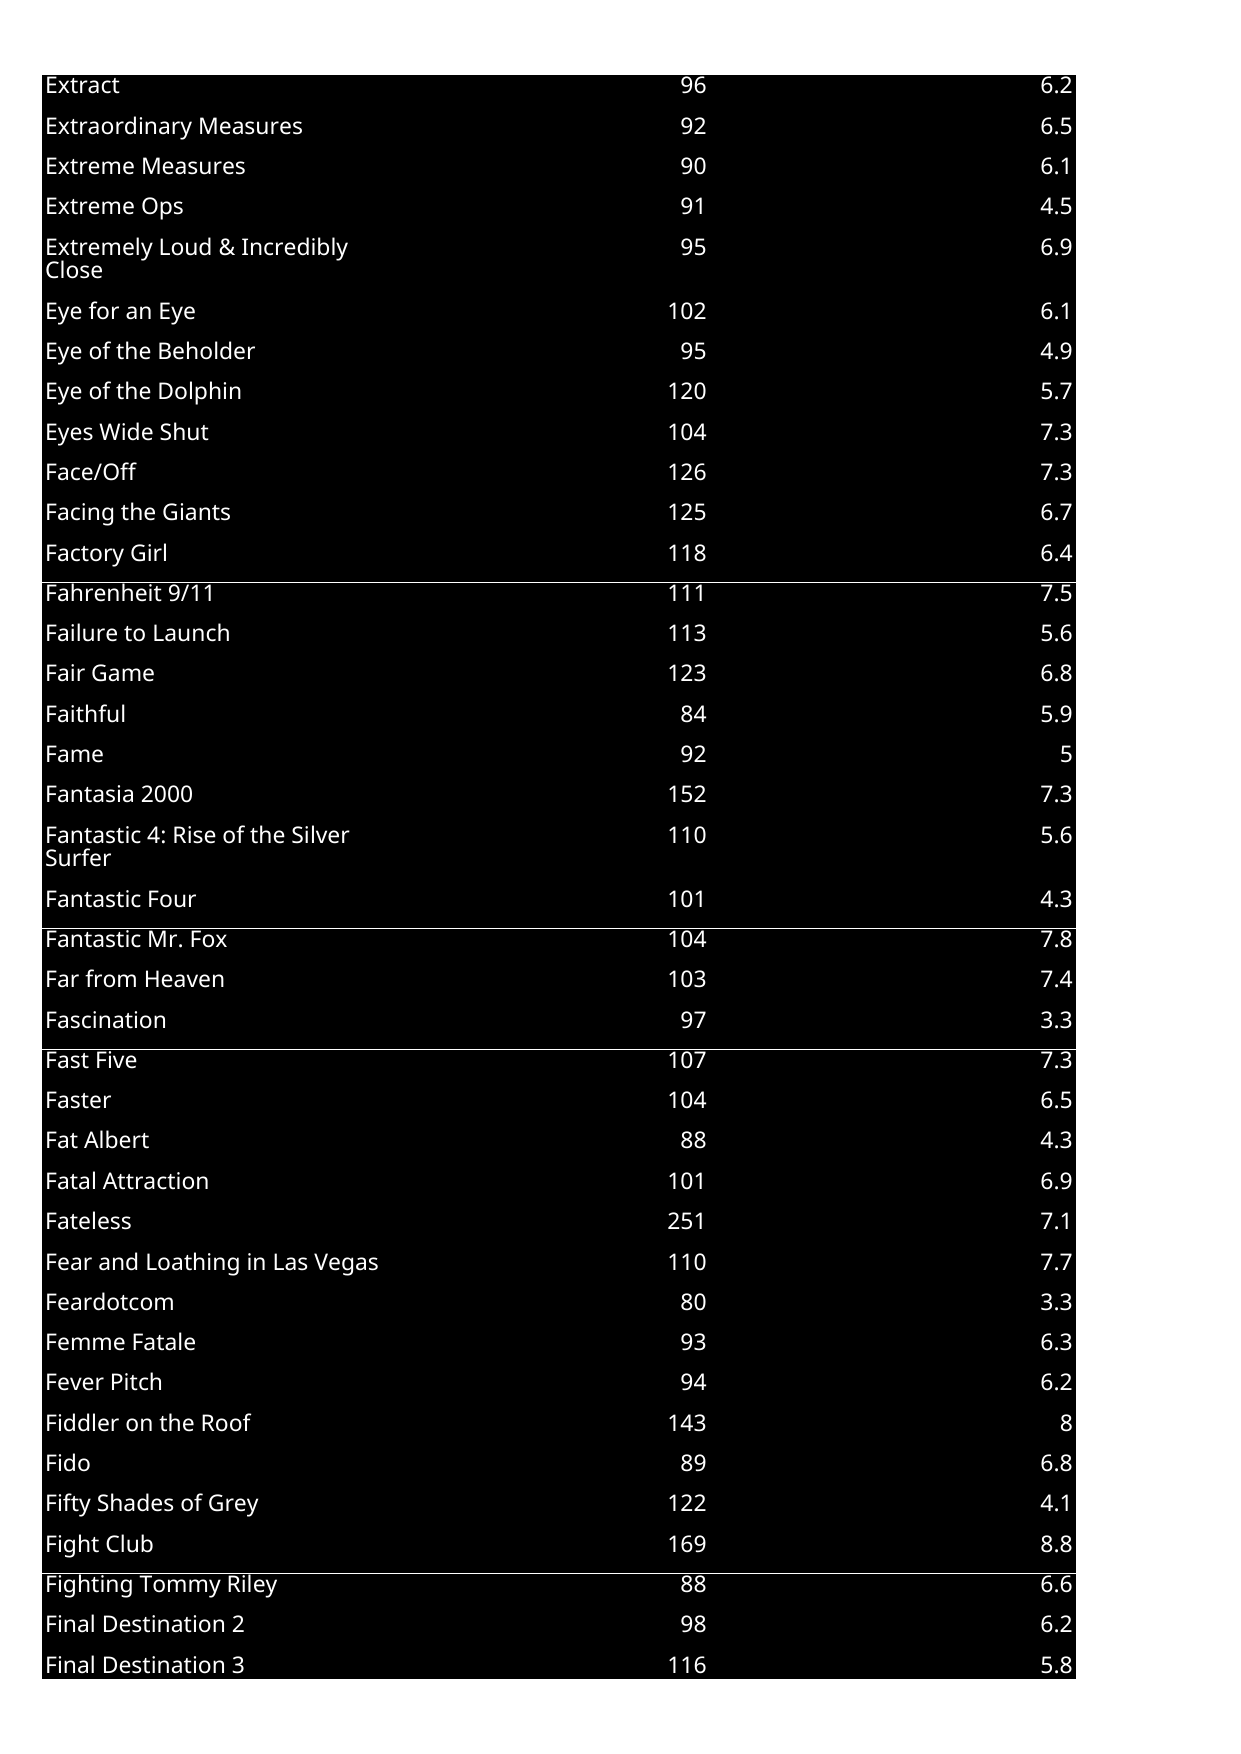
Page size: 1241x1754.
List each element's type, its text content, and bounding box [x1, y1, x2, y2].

table_cell 251 [391, 1211, 709, 1251]
table_cell 97 [391, 1009, 709, 1049]
table_cell Eyes Wide Shut [42, 421, 391, 461]
table_cell 6.8 [709, 1453, 1076, 1493]
table_cell 7.3 [709, 461, 1076, 502]
table_cell Fantastic 4: Rise of the Silver Surfer [42, 824, 391, 888]
table_cell 6.9 [709, 1170, 1076, 1211]
table_cell 7.5 [709, 583, 1076, 623]
table_cell 96 [391, 75, 709, 115]
table_cell 3.3 [709, 1291, 1076, 1332]
table_cell 5.9 [709, 703, 1076, 744]
table_cell 88 [391, 1574, 709, 1614]
table_cell 101 [391, 1170, 709, 1211]
table_cell 7.3 [709, 421, 1076, 461]
table_cell 5.6 [709, 824, 1076, 888]
table_cell Fighting Tommy Riley [42, 1574, 391, 1614]
table_cell 113 [391, 623, 709, 663]
table_cell 93 [391, 1332, 709, 1372]
table_cell 5.8 [709, 1654, 1076, 1679]
table_cell Facing the Giants [42, 502, 391, 542]
table_cell 104 [391, 421, 709, 461]
table_cell Fair Game [42, 663, 391, 703]
table_cell 6.1 [709, 300, 1076, 341]
table_cell 4.3 [709, 1130, 1076, 1170]
table_cell 4.1 [709, 1493, 1076, 1533]
table_cell 6.5 [709, 115, 1076, 156]
table_cell 116 [391, 1654, 709, 1679]
table_cell 7.1 [709, 1211, 1076, 1251]
table_cell 7.8 [709, 929, 1076, 969]
table_cell Final Destination 2 [42, 1614, 391, 1654]
table_cell 5.7 [709, 381, 1076, 421]
table_cell 110 [391, 824, 709, 888]
table_cell 104 [391, 929, 709, 969]
table_cell 80 [391, 1291, 709, 1332]
table_cell 8 [709, 1412, 1076, 1453]
table_cell 110 [391, 1251, 709, 1291]
table_cell Extreme Measures [42, 156, 391, 196]
table_cell 89 [391, 1453, 709, 1493]
table_cell 6.2 [709, 75, 1076, 115]
table_cell 101 [391, 888, 709, 928]
table_cell Fiddler on the Roof [42, 1412, 391, 1453]
table_cell 4.9 [709, 341, 1076, 381]
table_cell 84 [391, 703, 709, 744]
table_cell 5.6 [709, 623, 1076, 663]
table_cell 123 [391, 663, 709, 703]
table_cell 152 [391, 784, 709, 824]
table_cell Fever Pitch [42, 1372, 391, 1412]
table_cell 169 [391, 1533, 709, 1573]
table_cell 6.6 [709, 1574, 1076, 1614]
table_cell 95 [391, 236, 709, 300]
table_cell Fascination [42, 1009, 391, 1049]
table_cell Far from Heaven [42, 969, 391, 1009]
table_cell Extract [42, 75, 391, 115]
table_cell 103 [391, 969, 709, 1009]
table_cell Fifty Shades of Grey [42, 1493, 391, 1533]
table_cell 95 [391, 341, 709, 381]
table_cell Femme Fatale [42, 1332, 391, 1372]
table_cell 6.7 [709, 502, 1076, 542]
table_cell 111 [391, 583, 709, 623]
table_cell 6.8 [709, 663, 1076, 703]
table_cell 102 [391, 300, 709, 341]
table_cell Extremely Loud & Incredibly Close [42, 236, 391, 300]
table_cell Eye for an Eye [42, 300, 391, 341]
table_cell Extreme Ops [42, 196, 391, 236]
table_cell Fat Albert [42, 1130, 391, 1170]
table_cell Eye of the Dolphin [42, 381, 391, 421]
table_cell Fast Five [42, 1050, 391, 1090]
table_cell Fear and Loathing in Las Vegas [42, 1251, 391, 1291]
table_cell 8.8 [709, 1533, 1076, 1573]
table_cell 6.1 [709, 156, 1076, 196]
table_cell 92 [391, 115, 709, 156]
table_cell 6.9 [709, 236, 1076, 300]
table_cell Fateless [42, 1211, 391, 1251]
table_cell 7.4 [709, 969, 1076, 1009]
table_cell 125 [391, 502, 709, 542]
table_cell 7.7 [709, 1251, 1076, 1291]
table_cell 143 [391, 1412, 709, 1453]
table_cell 107 [391, 1050, 709, 1090]
table_cell Fahrenheit 9/11 [42, 583, 391, 623]
table_cell Faster [42, 1090, 391, 1130]
table_cell 98 [391, 1614, 709, 1654]
table_cell 6.2 [709, 1614, 1076, 1654]
table_cell Face/Off [42, 461, 391, 502]
table_cell 6.2 [709, 1372, 1076, 1412]
table_cell 104 [391, 1090, 709, 1130]
table_cell Faithful [42, 703, 391, 744]
table_cell Fantasia 2000 [42, 784, 391, 824]
table_cell Eye of the Beholder [42, 341, 391, 381]
table_cell 122 [391, 1493, 709, 1533]
table_cell 94 [391, 1372, 709, 1412]
table_cell Fight Club [42, 1533, 391, 1573]
table_cell 120 [391, 381, 709, 421]
table_cell Feardotcom [42, 1291, 391, 1332]
table_cell 5 [709, 744, 1076, 784]
table_cell Failure to Launch [42, 623, 391, 663]
table_cell 7.3 [709, 1050, 1076, 1090]
table_cell Extraordinary Measures [42, 115, 391, 156]
table_cell 4.5 [709, 196, 1076, 236]
table_cell 4.3 [709, 888, 1076, 928]
table_cell Factory Girl [42, 542, 391, 582]
table_cell 88 [391, 1130, 709, 1170]
table_cell Fantastic Four [42, 888, 391, 928]
table_cell 3.3 [709, 1009, 1076, 1049]
table_cell 6.3 [709, 1332, 1076, 1372]
table_cell Fido [42, 1453, 391, 1493]
table_cell 90 [391, 156, 709, 196]
table_cell 6.5 [709, 1090, 1076, 1130]
table_cell 92 [391, 744, 709, 784]
table_cell 6.4 [709, 542, 1076, 582]
table_cell 7.3 [709, 784, 1076, 824]
table_cell Fatal Attraction [42, 1170, 391, 1211]
table_cell Final Destination 3 [42, 1654, 391, 1679]
table_cell 126 [391, 461, 709, 502]
table_cell Fame [42, 744, 391, 784]
table_cell Fantastic Mr. Fox [42, 929, 391, 969]
table_cell 118 [391, 542, 709, 582]
table_cell 91 [391, 196, 709, 236]
